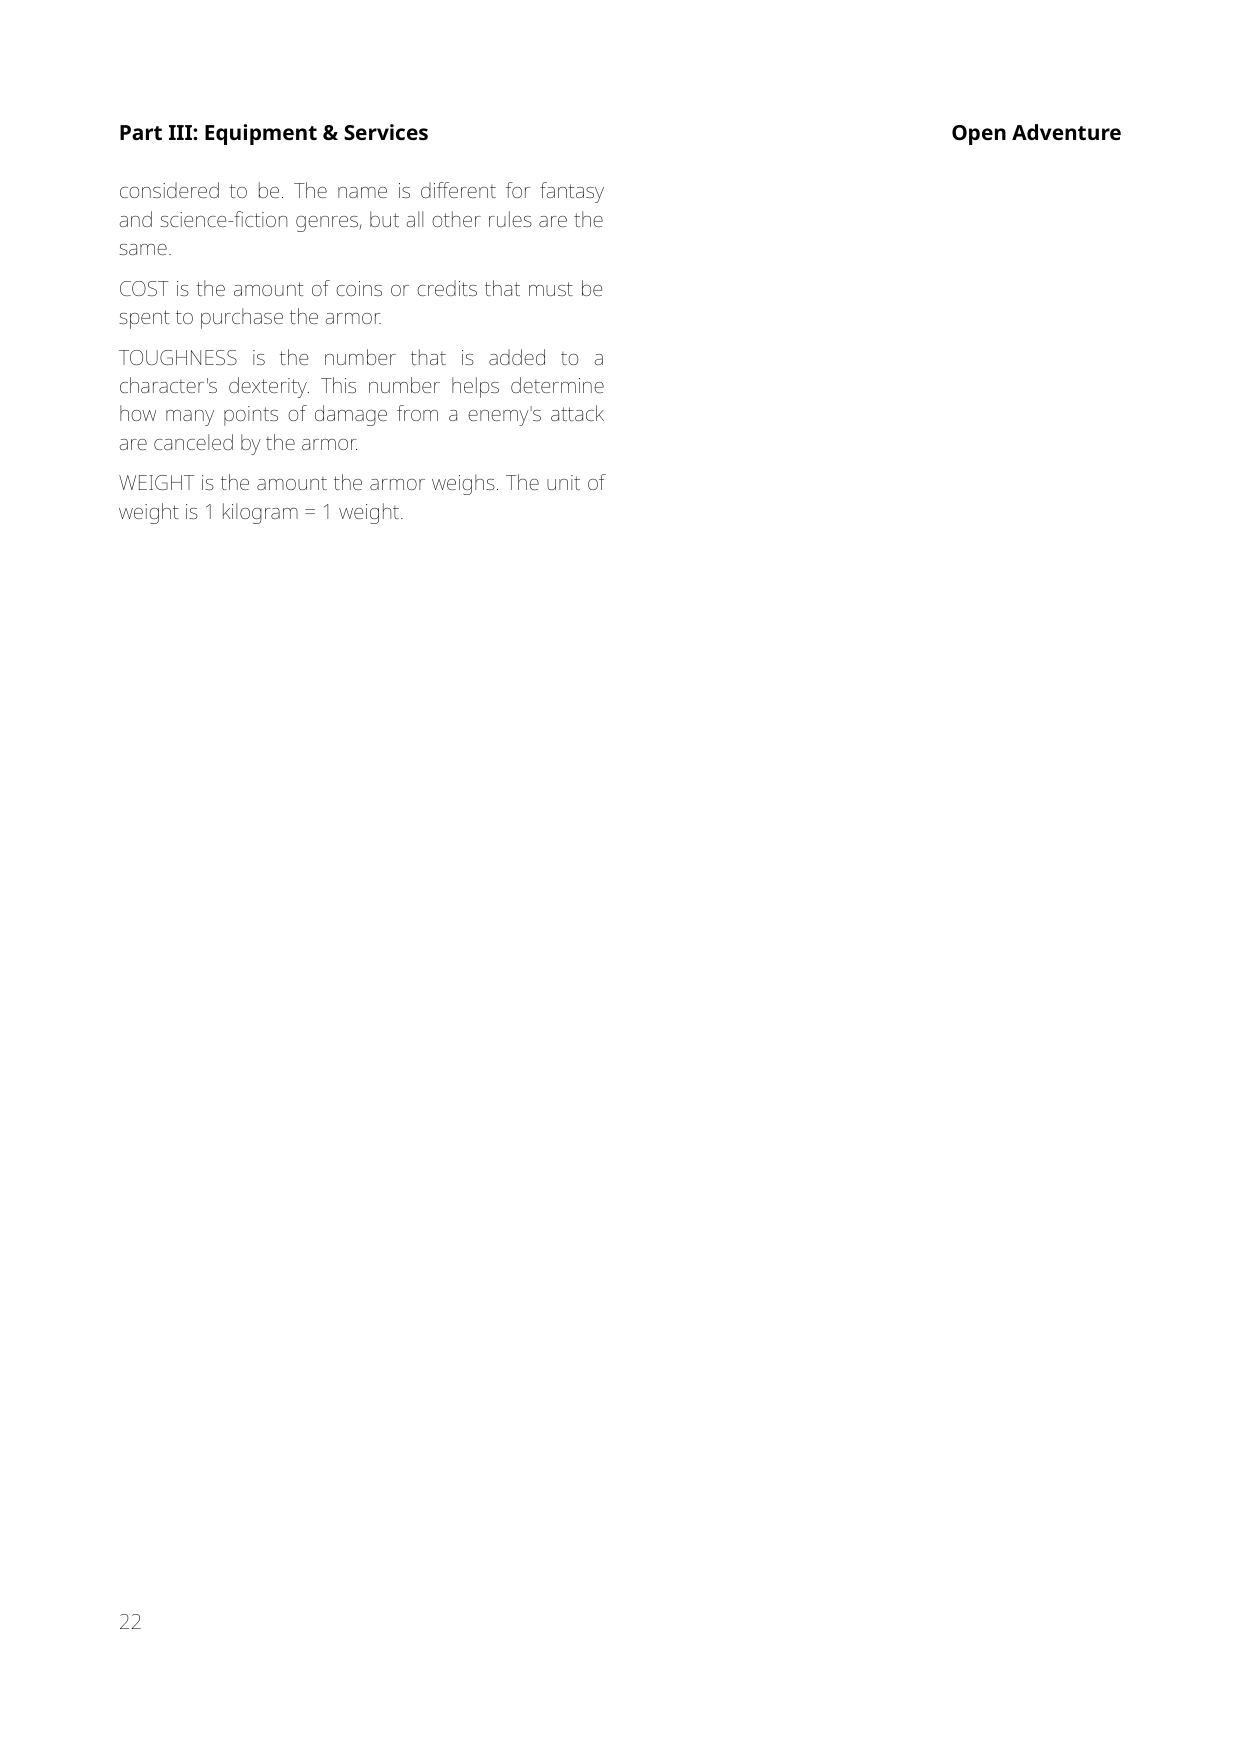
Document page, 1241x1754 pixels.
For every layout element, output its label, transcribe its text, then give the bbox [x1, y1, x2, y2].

text WEIGHT is the amount the armor weighs. The unit of weight is 1 kilogram = 1 weight. [118, 468, 605, 525]
text TOUGHNESS is the number that is added to a character's dexterity. This number helps determine how many points of damage from a enemy's attack are canceled by the armor. [118, 343, 605, 456]
text considered to be. The name is different for fantasy and science-fiction genres, but all other rules are the same. [118, 176, 605, 262]
text COST is the amount of coins or credits that must be spent to purchase the armor. [118, 274, 605, 331]
